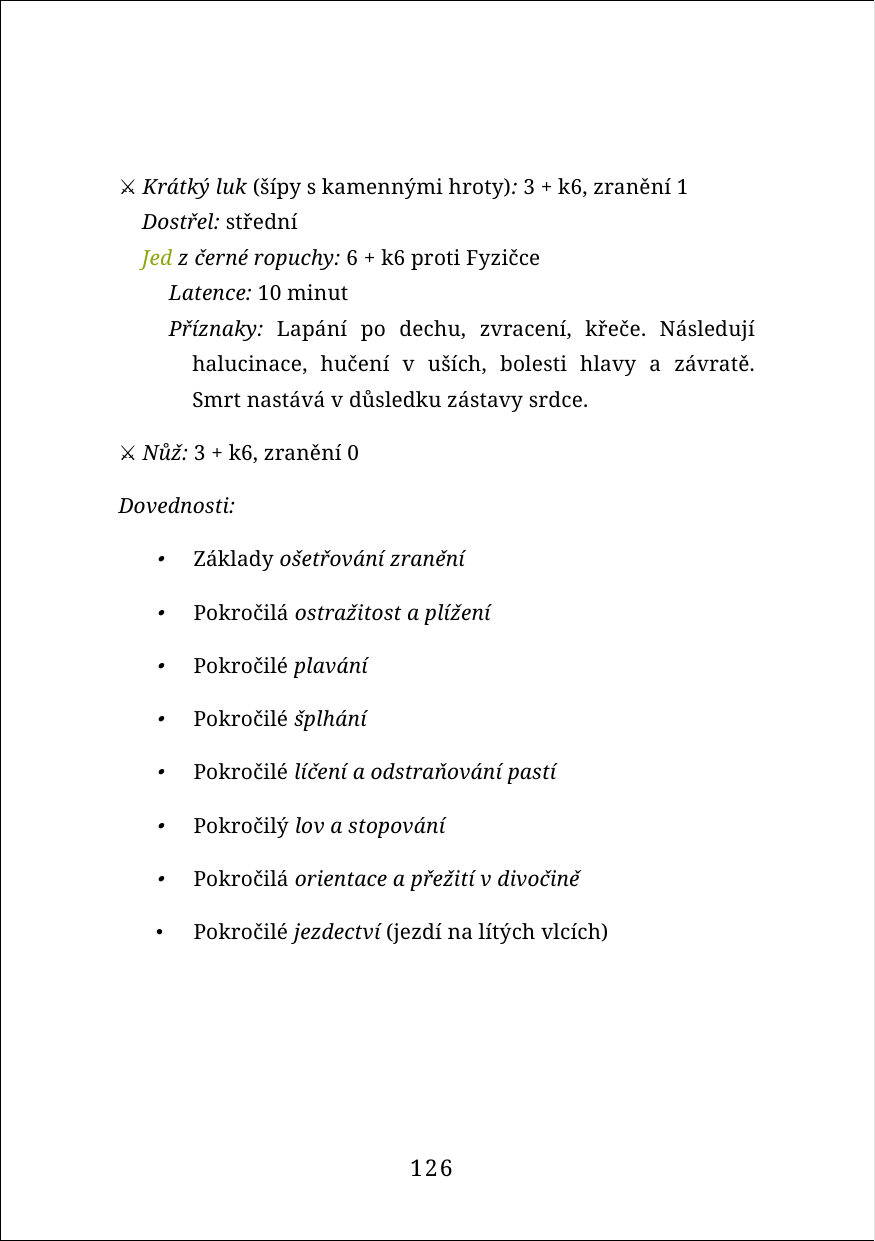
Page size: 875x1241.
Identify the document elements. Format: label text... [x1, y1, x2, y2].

text Dostřel: střední [142, 207, 756, 236]
text ⚔ Krátký luk (šípy s kamennými hroty): 3 + k6, zranění 1 [118, 172, 756, 200]
list Pokročilé plavání [156, 651, 756, 679]
text Jed z černé ropuchy: 6 + k6 proti Fyzičce [142, 243, 756, 271]
list Pokročilý lov a stopování [156, 811, 756, 839]
list Pokročilé šplhání [156, 704, 756, 733]
text ⚔ Nůž: 3 + k6, zranění 0 [118, 438, 756, 467]
text Dovednosti: [118, 491, 756, 520]
list Pokročilá ostražitost a plížení [156, 598, 756, 626]
list Pokročilá orientace a přežití v divočině [156, 864, 756, 892]
text Latence: 10 minut [168, 278, 756, 307]
list Pokročilé líčení a odstraňování pastí [156, 757, 756, 786]
text Příznaky: Lapání po dechu, zvracení, křeče. Následují halucinace, hučení v uších, bolesti hlavy a závratě. Smrt nastává v důsledku zástavy srdce. [168, 314, 756, 413]
list Základy ošetřování zranění [156, 544, 756, 573]
list Pokročilé jezdectví (jezdí na lítých vlcích) [156, 917, 756, 946]
